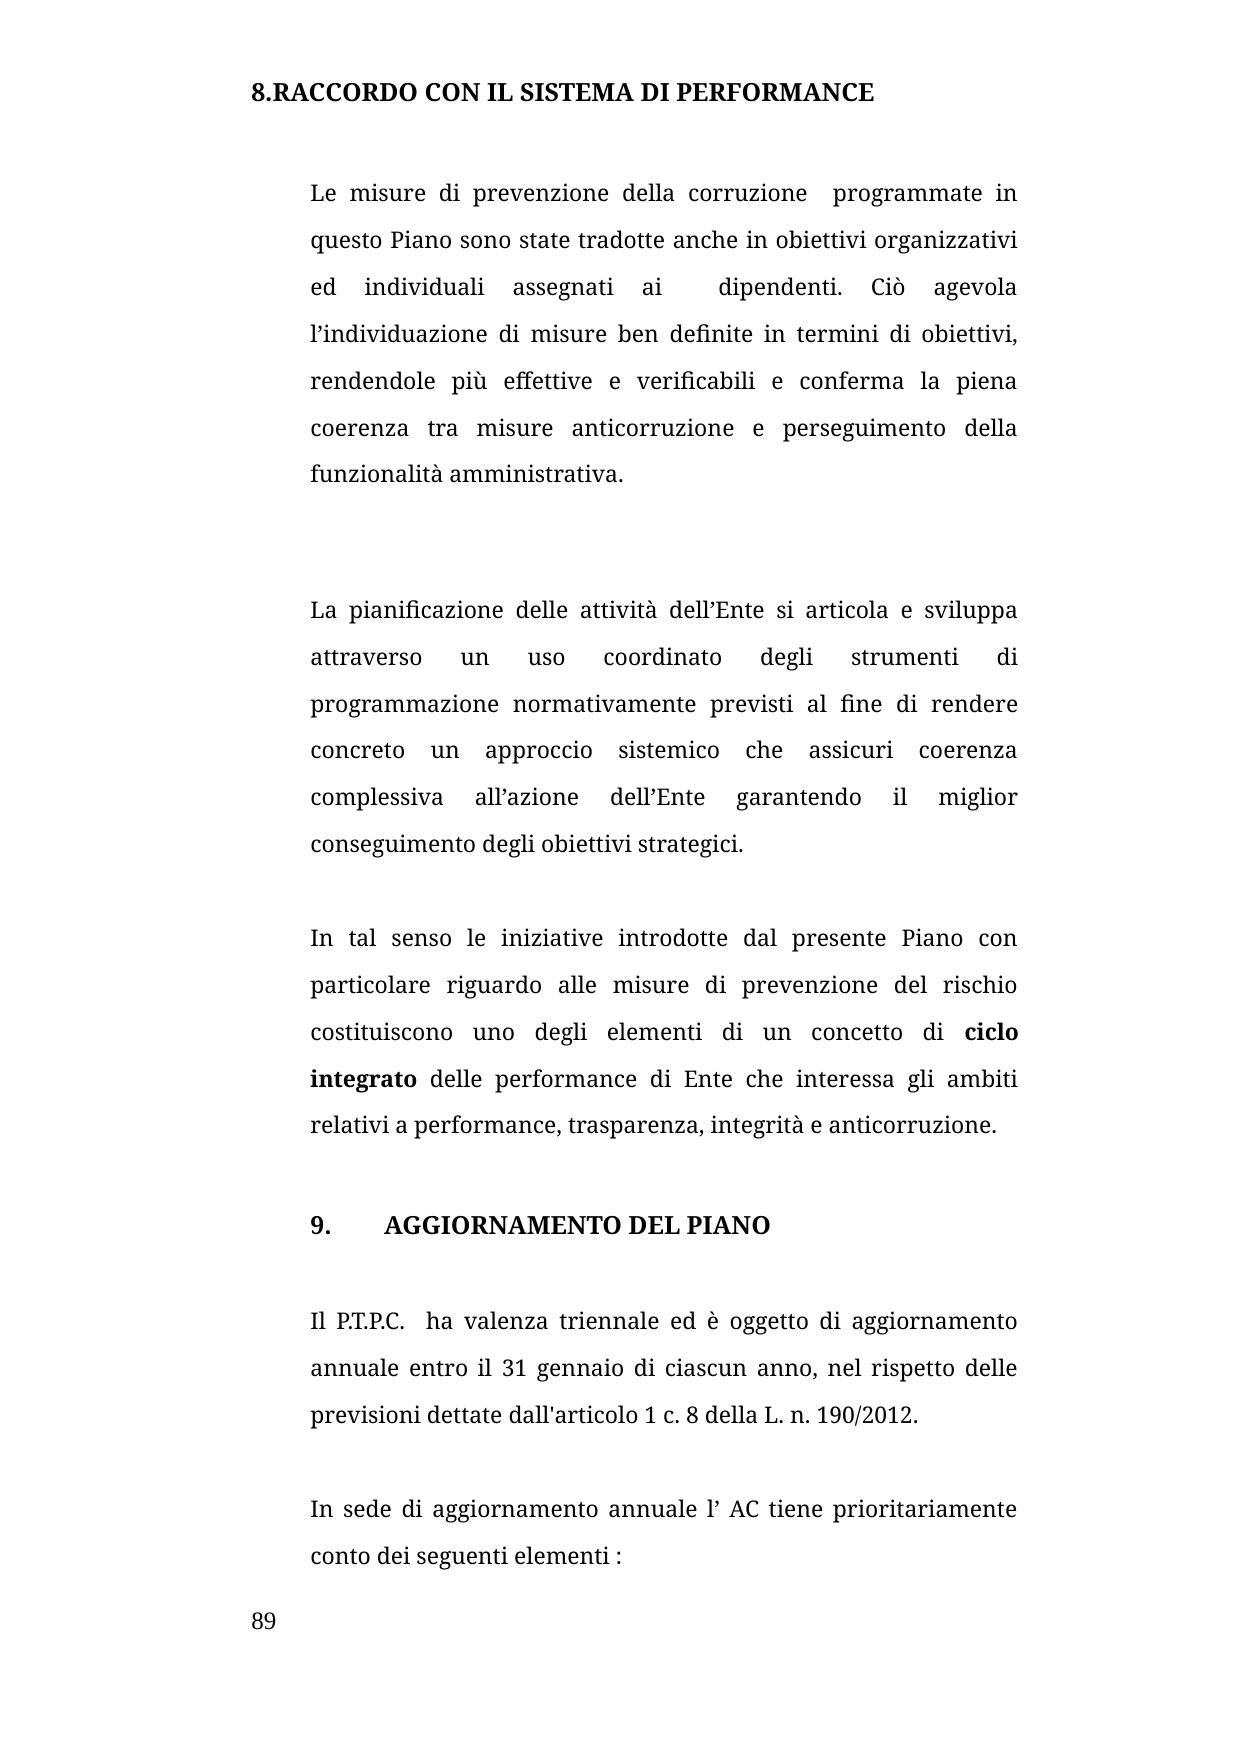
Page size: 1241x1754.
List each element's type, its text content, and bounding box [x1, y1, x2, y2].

list RACCORDO CON IL SISTEMA DI PERFORMANCE [251, 75, 1019, 109]
text Le misure di prevenzione della corruzione programmate in questo Piano sono state tradotte anche in obiettivi organizzativi ed individuali assegnati ai dipendenti. Ciò agevola l’individuazione di misure ben definite in termini di obiettivi, rendendole più effettive e verificabili e conferma la piena coerenza tra misure anticorruzione e perseguimento della funzionalità amministrativa. [310, 177, 1019, 489]
text 9. AGGIORNAMENTO DEL PIANO [310, 1207, 1019, 1241]
text In tal senso le iniziative introdotte dal presente Piano con particolare riguardo alle misure di prevenzione del rischio costituiscono uno degli elementi di un concetto di ciclo integrato delle performance di Ente che interessa gli ambiti relativi a performance, trasparenza, integrità e anticorruzione. [310, 922, 1019, 1141]
text Il P.T.P.C. ha valenza triennale ed è oggetto di aggiornamento annuale entro il 31 gennaio di ciascun anno, nel rispetto delle previsioni dettate dall'articolo 1 c. 8 della L. n. 190/2012. [310, 1305, 1019, 1430]
text La pianificazione delle attività dell’Ente si articola e sviluppa attraverso un uso coordinato degli strumenti di programmazione normativamente previsti al fine di rendere concreto un approccio sistemico che assicuri coerenza complessiva all’azione dell’Ente garantendo il miglior conseguimento degli obiettivi strategici. [310, 594, 1019, 859]
text In sede di aggiornamento annuale l’ AC tiene prioritariamente conto dei seguenti elementi : [310, 1493, 1019, 1571]
